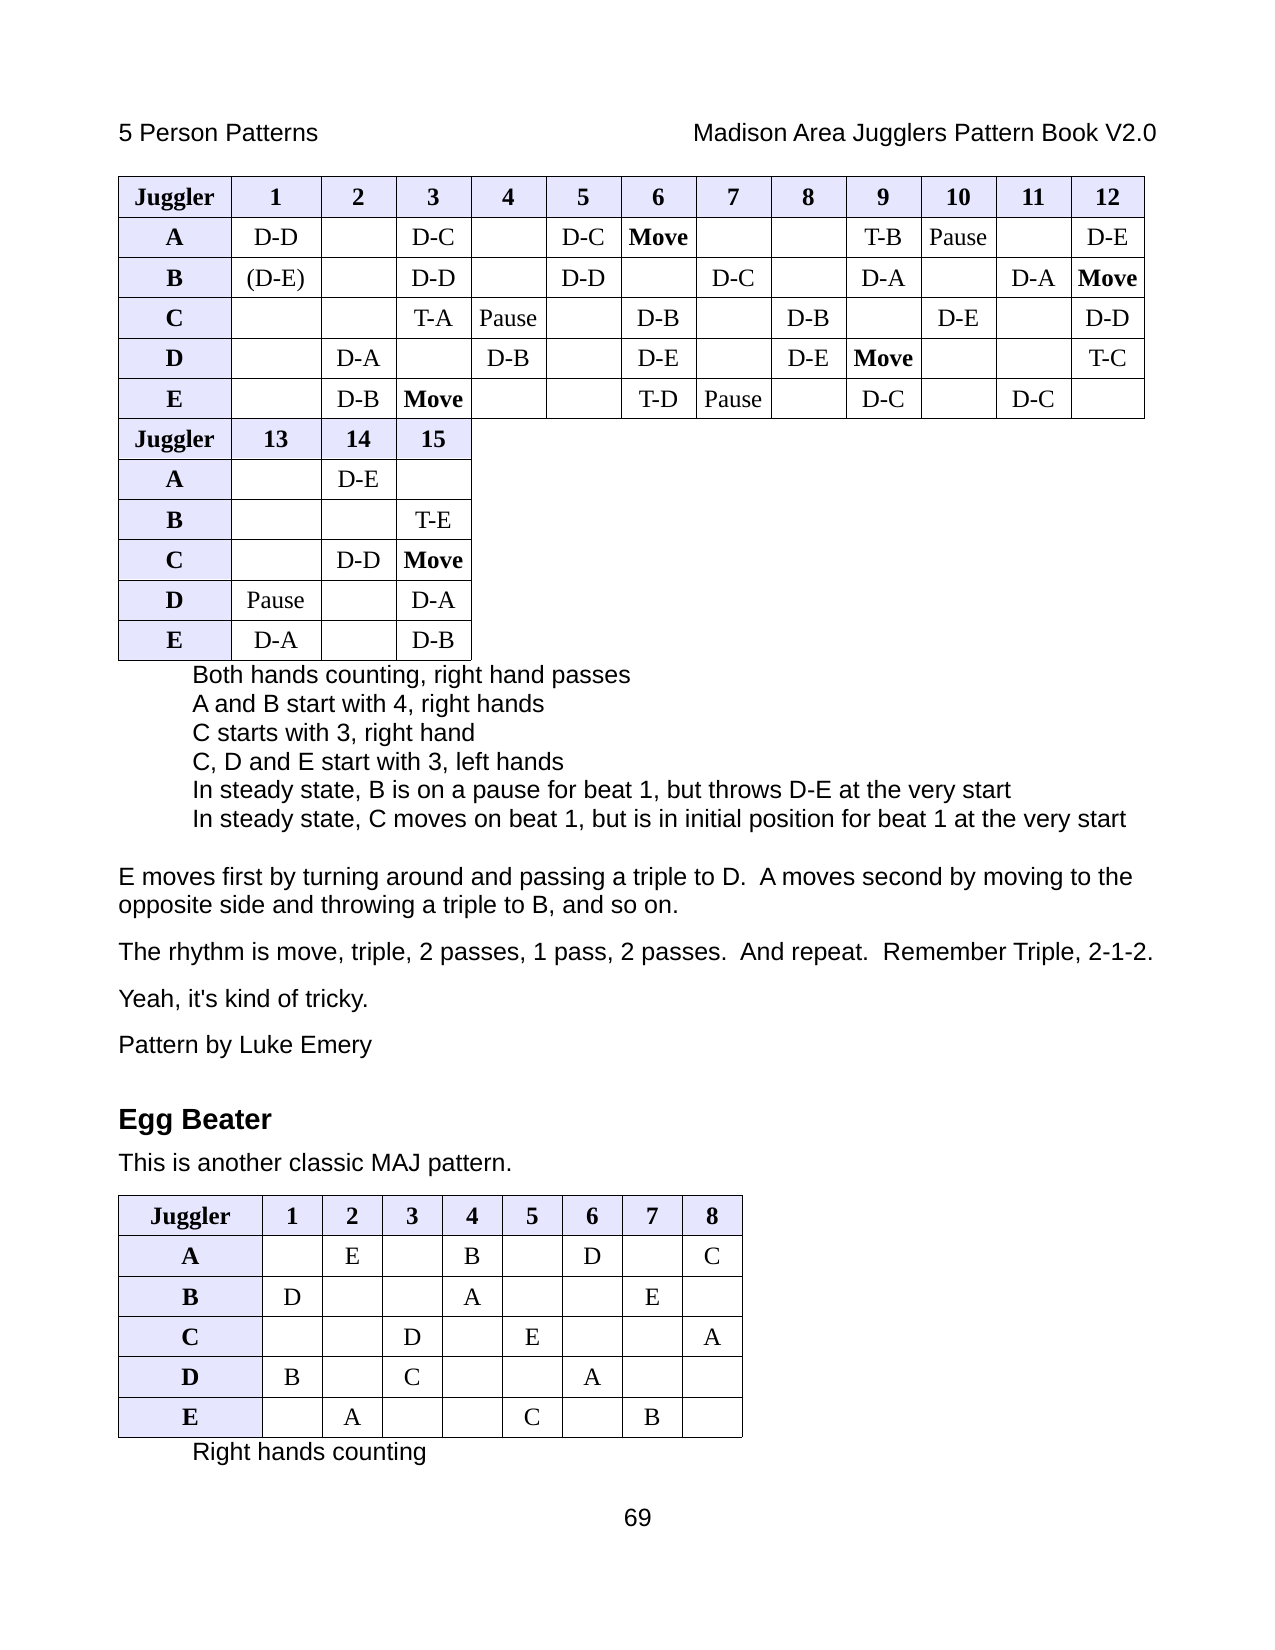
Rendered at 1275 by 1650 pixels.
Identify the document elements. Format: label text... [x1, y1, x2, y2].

table_cell [921, 620, 996, 660]
table_header 8 [772, 177, 846, 217]
text Right hands counting [118, 1437, 1157, 1466]
table_cell [921, 580, 996, 620]
table_cell [503, 1357, 562, 1397]
table_header 7 [623, 1196, 682, 1235]
table_cell [1071, 620, 1144, 660]
table_header 1 [232, 177, 321, 217]
table_header 9 [847, 177, 921, 217]
table_cell [921, 499, 996, 539]
table_cell D-E [322, 460, 396, 499]
table_cell A [119, 460, 231, 499]
table_cell [846, 539, 921, 579]
table_cell T-E [397, 500, 471, 539]
table_cell [397, 339, 471, 378]
table_cell T-D [622, 379, 696, 418]
table_cell 14 [322, 419, 396, 458]
table_cell D-A [322, 339, 396, 378]
table_cell [771, 499, 846, 539]
table_cell [921, 419, 996, 458]
table_cell D-C [997, 379, 1071, 418]
table_header 1 [263, 1196, 322, 1235]
text Yeah, it's kind of tricky. [118, 984, 1157, 1012]
table_cell D [119, 339, 231, 378]
table_cell D-D [1072, 298, 1144, 338]
table_cell [621, 580, 696, 620]
table_cell D-D [397, 258, 471, 297]
table_cell A [443, 1277, 502, 1316]
table_cell [383, 1277, 442, 1316]
table_cell [922, 258, 996, 297]
table_cell 13 [232, 419, 321, 458]
table_cell D [263, 1277, 322, 1316]
table_cell [997, 218, 1071, 257]
table_cell C [119, 1317, 262, 1356]
table_cell D-D [322, 540, 396, 579]
table_cell B [119, 258, 231, 297]
table_cell B [443, 1236, 502, 1276]
table_cell D-D [547, 258, 621, 297]
table_cell [771, 419, 846, 458]
table_cell [472, 379, 546, 418]
table_cell T-C [1072, 339, 1144, 378]
table_cell [846, 419, 921, 458]
table_cell C [119, 298, 231, 338]
table_cell [472, 258, 546, 297]
table_cell [546, 499, 621, 539]
table_cell [621, 499, 696, 539]
table_cell A [323, 1398, 382, 1437]
table_cell [232, 339, 321, 378]
table_cell D-D [232, 218, 321, 257]
table_cell [1072, 379, 1144, 418]
table_cell [771, 620, 846, 660]
table_cell [846, 580, 921, 620]
text C, D and E start with 3, left hands [118, 746, 1157, 775]
table_cell [443, 1398, 502, 1437]
table_cell [322, 500, 396, 539]
table_header 11 [997, 177, 1071, 217]
table_header 4 [443, 1196, 502, 1235]
table_cell A [683, 1317, 742, 1356]
table_cell [322, 581, 396, 620]
table_cell [232, 500, 321, 539]
table_cell D-E [922, 298, 996, 338]
table_cell [323, 1277, 382, 1316]
table_cell [697, 218, 771, 257]
table_cell D-B [397, 621, 471, 660]
table_cell [472, 499, 546, 539]
table_cell [771, 539, 846, 579]
table_cell [996, 580, 1071, 620]
table_cell [472, 218, 546, 257]
table_cell [922, 379, 996, 418]
table_cell [323, 1317, 382, 1356]
table_cell D-C [847, 379, 921, 418]
table_cell [846, 459, 921, 499]
table_cell [322, 621, 396, 660]
table_cell [1071, 499, 1144, 539]
table_cell [771, 459, 846, 499]
table_cell [232, 298, 321, 338]
table_header 5 [503, 1196, 562, 1235]
table_cell [323, 1357, 382, 1397]
table_cell [547, 339, 621, 378]
table_cell [922, 339, 996, 378]
table_cell Move [622, 218, 696, 257]
table_cell [771, 580, 846, 620]
table_cell E [623, 1277, 682, 1316]
table_cell D-C [547, 218, 621, 257]
table_cell [621, 459, 696, 499]
table_cell [683, 1357, 742, 1397]
text Pattern by Luke Emery [118, 1031, 1157, 1059]
table_cell [697, 298, 771, 338]
table_cell [772, 218, 846, 257]
text C starts with 3, right hand [118, 718, 1157, 746]
table_cell Move [847, 339, 921, 378]
table_cell [322, 258, 396, 297]
text The rhythm is move, triple, 2 passes, 1 pass, 2 passes. And repeat. Remember Triple, 2-1-2. [118, 937, 1157, 966]
table_cell T-A [397, 298, 471, 338]
table_cell [263, 1236, 322, 1276]
table_cell T-B [847, 218, 921, 257]
table_cell [696, 539, 771, 579]
table_cell Move [1072, 258, 1144, 297]
table_cell Move [397, 379, 471, 418]
table_cell [1071, 580, 1144, 620]
table_cell [1071, 419, 1144, 458]
table_cell D-B [622, 298, 696, 338]
table_cell D-A [997, 258, 1071, 297]
table_cell C [683, 1236, 742, 1276]
table_cell [621, 419, 696, 458]
table_cell (D-E) [232, 258, 321, 297]
table_header 4 [472, 177, 546, 217]
table_cell Pause [232, 581, 321, 620]
table_cell D-A [847, 258, 921, 297]
table_cell [232, 379, 321, 418]
table_cell [503, 1277, 562, 1316]
table_cell Pause [472, 298, 546, 338]
table_cell [472, 620, 546, 660]
table_cell [546, 620, 621, 660]
table_cell Juggler [119, 419, 231, 458]
table_cell E [119, 1398, 262, 1437]
table_cell [546, 459, 621, 499]
table_cell D-A [232, 621, 321, 660]
table_cell A [119, 218, 231, 257]
table_header 5 [547, 177, 621, 217]
table_cell [623, 1317, 682, 1356]
subtitle Egg Beater [118, 1102, 1157, 1136]
table_cell [547, 379, 621, 418]
table_cell D-B [322, 379, 396, 418]
table_cell [621, 620, 696, 660]
table_cell [996, 620, 1071, 660]
table_cell A [119, 1236, 262, 1276]
table_cell [846, 620, 921, 660]
text E moves first by turning around and passing a triple to D. A moves second by moving to the opposite side and throwing a triple to B, and so on. [118, 861, 1157, 919]
table_header 6 [563, 1196, 622, 1235]
table_cell [472, 419, 546, 458]
table_cell B [119, 1277, 262, 1316]
table_cell E [119, 379, 231, 418]
table_cell [996, 419, 1071, 458]
table_cell [322, 298, 396, 338]
text Both hands counting, right hand passes [118, 660, 1157, 689]
table_cell D-E [772, 339, 846, 378]
table_cell C [119, 540, 231, 579]
table_cell D [563, 1236, 622, 1276]
table_cell [563, 1277, 622, 1316]
table_header 2 [323, 1196, 382, 1235]
table_cell [546, 419, 621, 458]
table_cell [546, 539, 621, 579]
table_cell Pause [922, 218, 996, 257]
table_cell D-C [697, 258, 771, 297]
text This is another classic MAJ pattern. [118, 1148, 1157, 1177]
table_cell [263, 1398, 322, 1437]
table_header 2 [322, 177, 396, 217]
table_cell D [383, 1317, 442, 1356]
table_cell [621, 539, 696, 579]
table_cell [623, 1357, 682, 1397]
table_cell [472, 580, 546, 620]
table_cell [996, 539, 1071, 579]
table_cell [683, 1398, 742, 1437]
table_header 3 [397, 177, 471, 217]
table_cell [696, 620, 771, 660]
table_cell E [503, 1317, 562, 1356]
table_cell [623, 1236, 682, 1276]
table_cell [563, 1317, 622, 1356]
table_cell D-E [622, 339, 696, 378]
table_cell [997, 298, 1071, 338]
table_cell [383, 1398, 442, 1437]
table_cell [1071, 539, 1144, 579]
text In steady state, C moves on beat 1, but is in initial position for beat 1 at the very start [118, 804, 1157, 833]
table_cell [232, 460, 321, 499]
table_cell [563, 1398, 622, 1437]
table_header Juggler [119, 1196, 262, 1235]
table_cell D-E [1072, 218, 1144, 257]
table_cell D-B [772, 298, 846, 338]
table_cell D [119, 1357, 262, 1397]
table_cell C [383, 1357, 442, 1397]
table_header 10 [922, 177, 996, 217]
table_cell [503, 1236, 562, 1276]
table_cell D-B [472, 339, 546, 378]
table_cell [472, 459, 546, 499]
table_cell D [119, 581, 231, 620]
table_cell [443, 1357, 502, 1397]
table_cell [547, 298, 621, 338]
table_cell B [119, 500, 231, 539]
table_cell [1071, 459, 1144, 499]
table_cell [696, 499, 771, 539]
table_cell [683, 1277, 742, 1316]
table_cell B [623, 1398, 682, 1437]
table_cell A [563, 1357, 622, 1397]
table_cell [397, 460, 471, 499]
table_header Juggler [119, 177, 231, 217]
table_cell Move [397, 540, 471, 579]
table_cell [232, 540, 321, 579]
table_cell [322, 218, 396, 257]
text A and B start with 4, right hands [118, 689, 1157, 718]
table_cell [921, 459, 996, 499]
table_header 6 [622, 177, 696, 217]
table_cell Pause [697, 379, 771, 418]
table_header 12 [1072, 177, 1144, 217]
table_header 8 [683, 1196, 742, 1235]
table_cell [997, 339, 1071, 378]
text In steady state, B is on a pause for beat 1, but throws D-E at the very start [118, 775, 1157, 804]
table_cell [696, 580, 771, 620]
table_cell [996, 499, 1071, 539]
table_cell [383, 1236, 442, 1276]
table_cell [472, 539, 546, 579]
table_cell [443, 1317, 502, 1356]
table_header 7 [697, 177, 771, 217]
table_cell [697, 339, 771, 378]
table_cell [847, 298, 921, 338]
table_cell [772, 379, 846, 418]
table_cell [696, 459, 771, 499]
table_cell [696, 419, 771, 458]
table_cell D-C [397, 218, 471, 257]
table_cell [546, 580, 621, 620]
table_cell [263, 1317, 322, 1356]
table_cell [846, 499, 921, 539]
table_cell B [263, 1357, 322, 1397]
table_cell [772, 258, 846, 297]
table_cell C [503, 1398, 562, 1437]
table_cell [996, 459, 1071, 499]
table_cell D-A [397, 581, 471, 620]
table_cell [622, 258, 696, 297]
table_header 3 [383, 1196, 442, 1235]
table_cell E [119, 621, 231, 660]
table_cell 15 [397, 419, 471, 458]
table_cell E [323, 1236, 382, 1276]
table_cell [921, 539, 996, 579]
